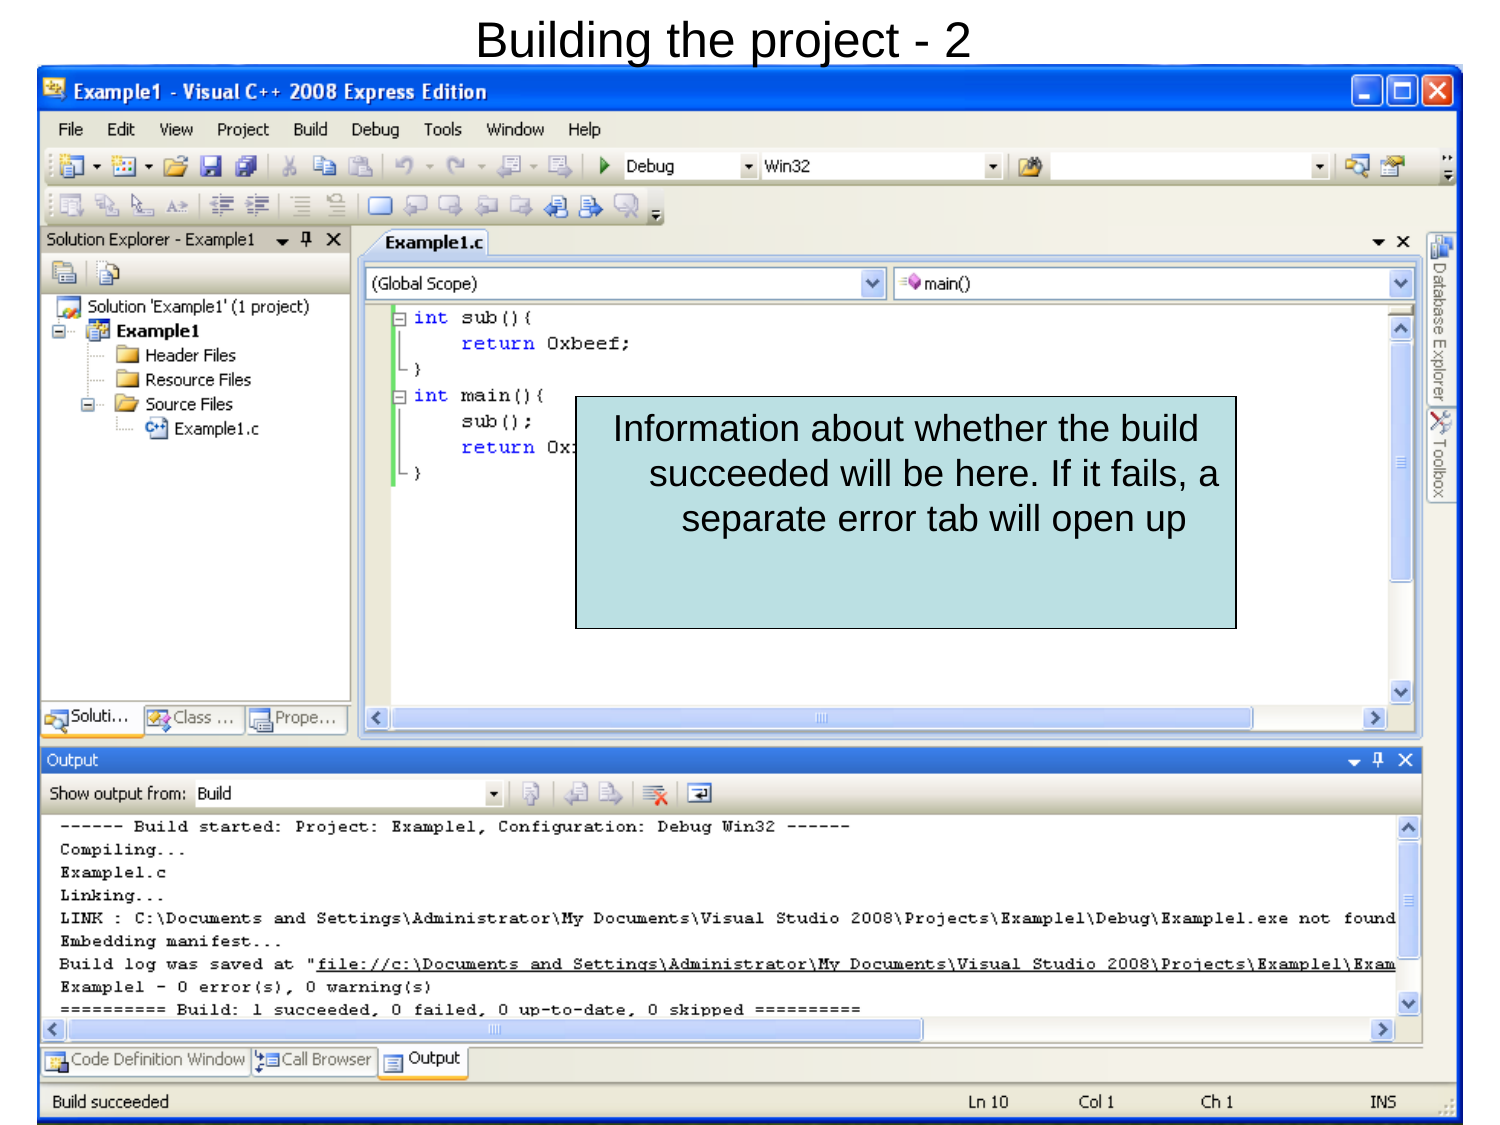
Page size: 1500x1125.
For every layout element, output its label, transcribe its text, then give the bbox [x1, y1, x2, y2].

picture [37, 64, 1463, 1125]
list Information about whether the build succeeded will be here. If it fails, a separate error tab will open up [576, 396, 1237, 629]
text_box Building the project - 2 [460, 0, 988, 76]
